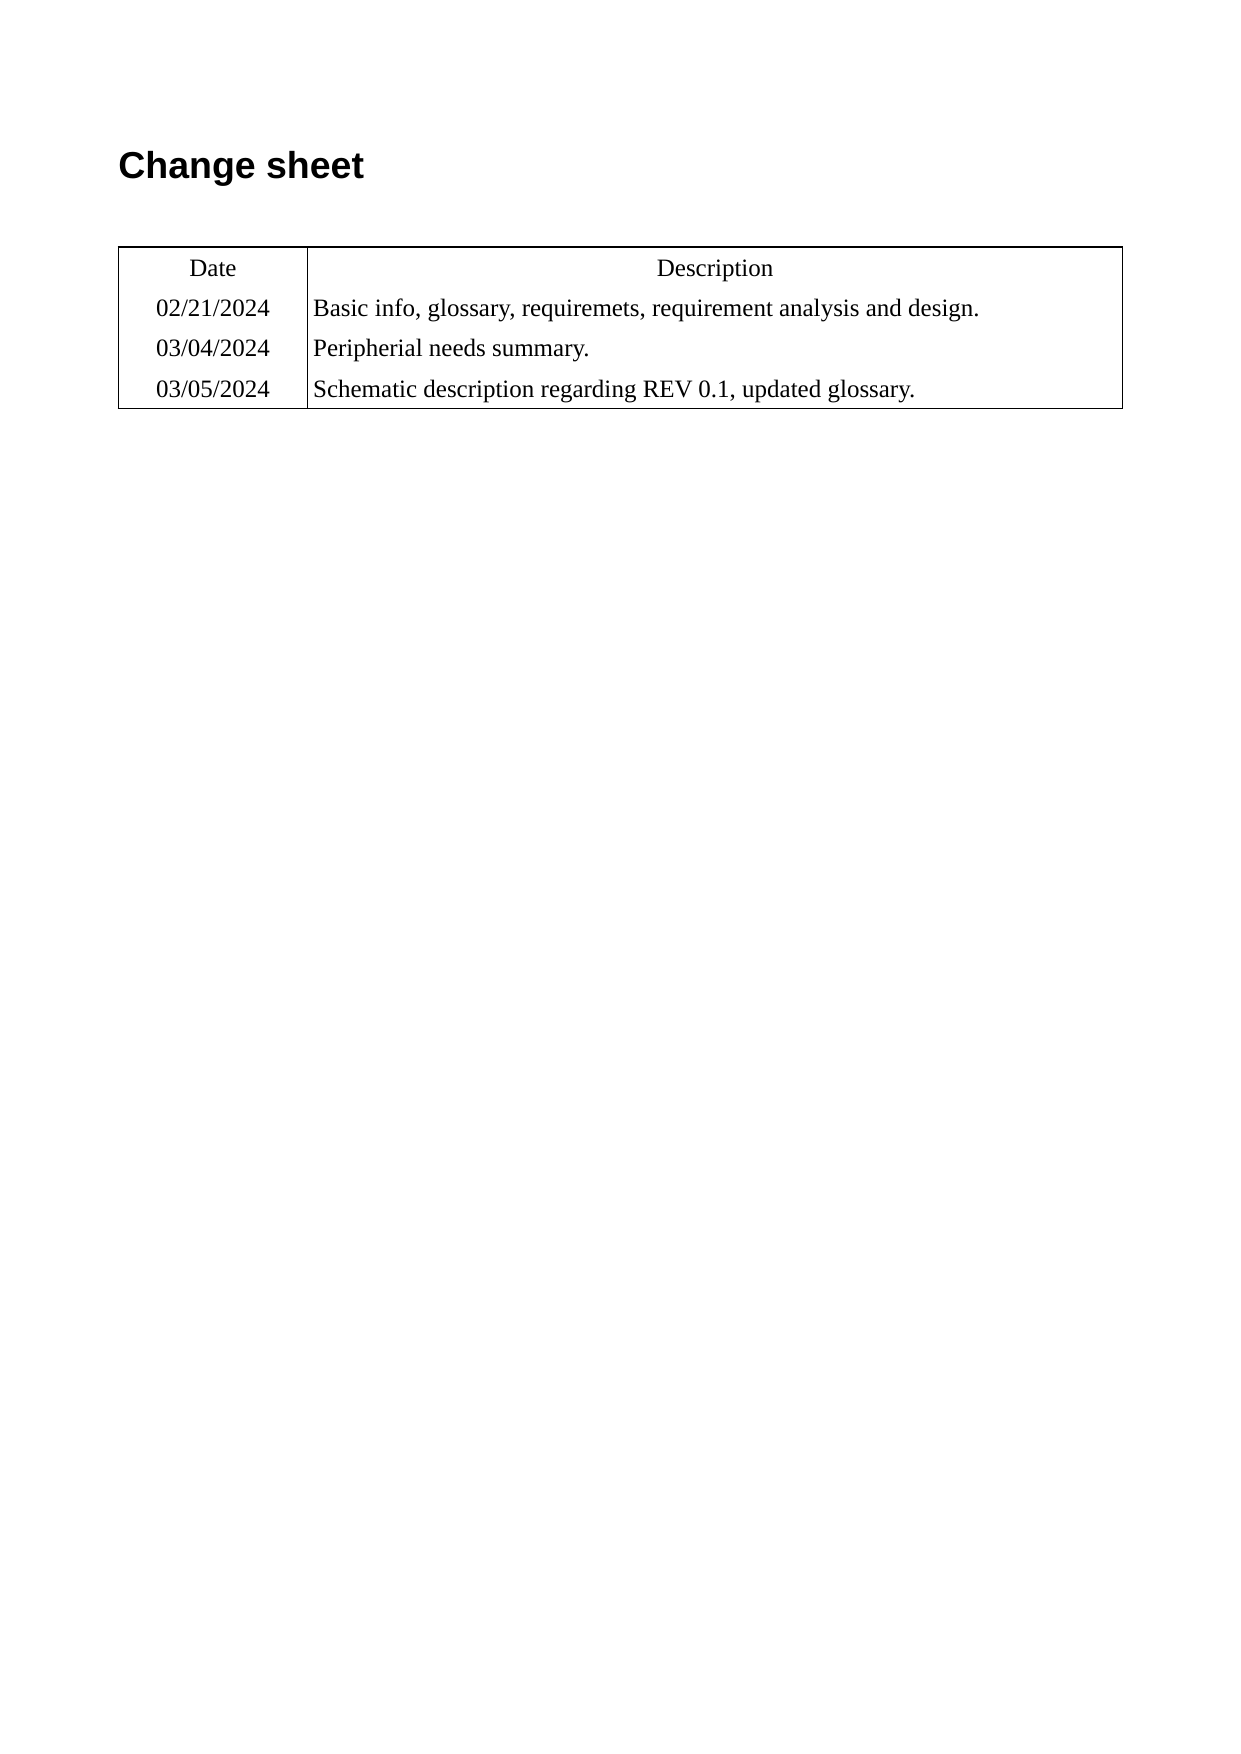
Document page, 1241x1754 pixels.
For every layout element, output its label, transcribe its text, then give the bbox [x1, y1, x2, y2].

table_cell Schematic description regarding REV 0.1, updated glossary. [308, 368, 1122, 408]
table_header Description [308, 248, 1122, 288]
table_cell 03/05/2024 [119, 368, 307, 408]
table_cell 03/04/2024 [119, 328, 307, 368]
table_cell Basic info, glossary, requiremets, requirement analysis and design. [308, 288, 1122, 328]
table_cell Peripherial needs summary. [308, 328, 1122, 368]
table_header Date [119, 248, 307, 288]
table_cell 02/21/2024 [119, 288, 307, 328]
subtitle Change sheet [118, 143, 1122, 186]
